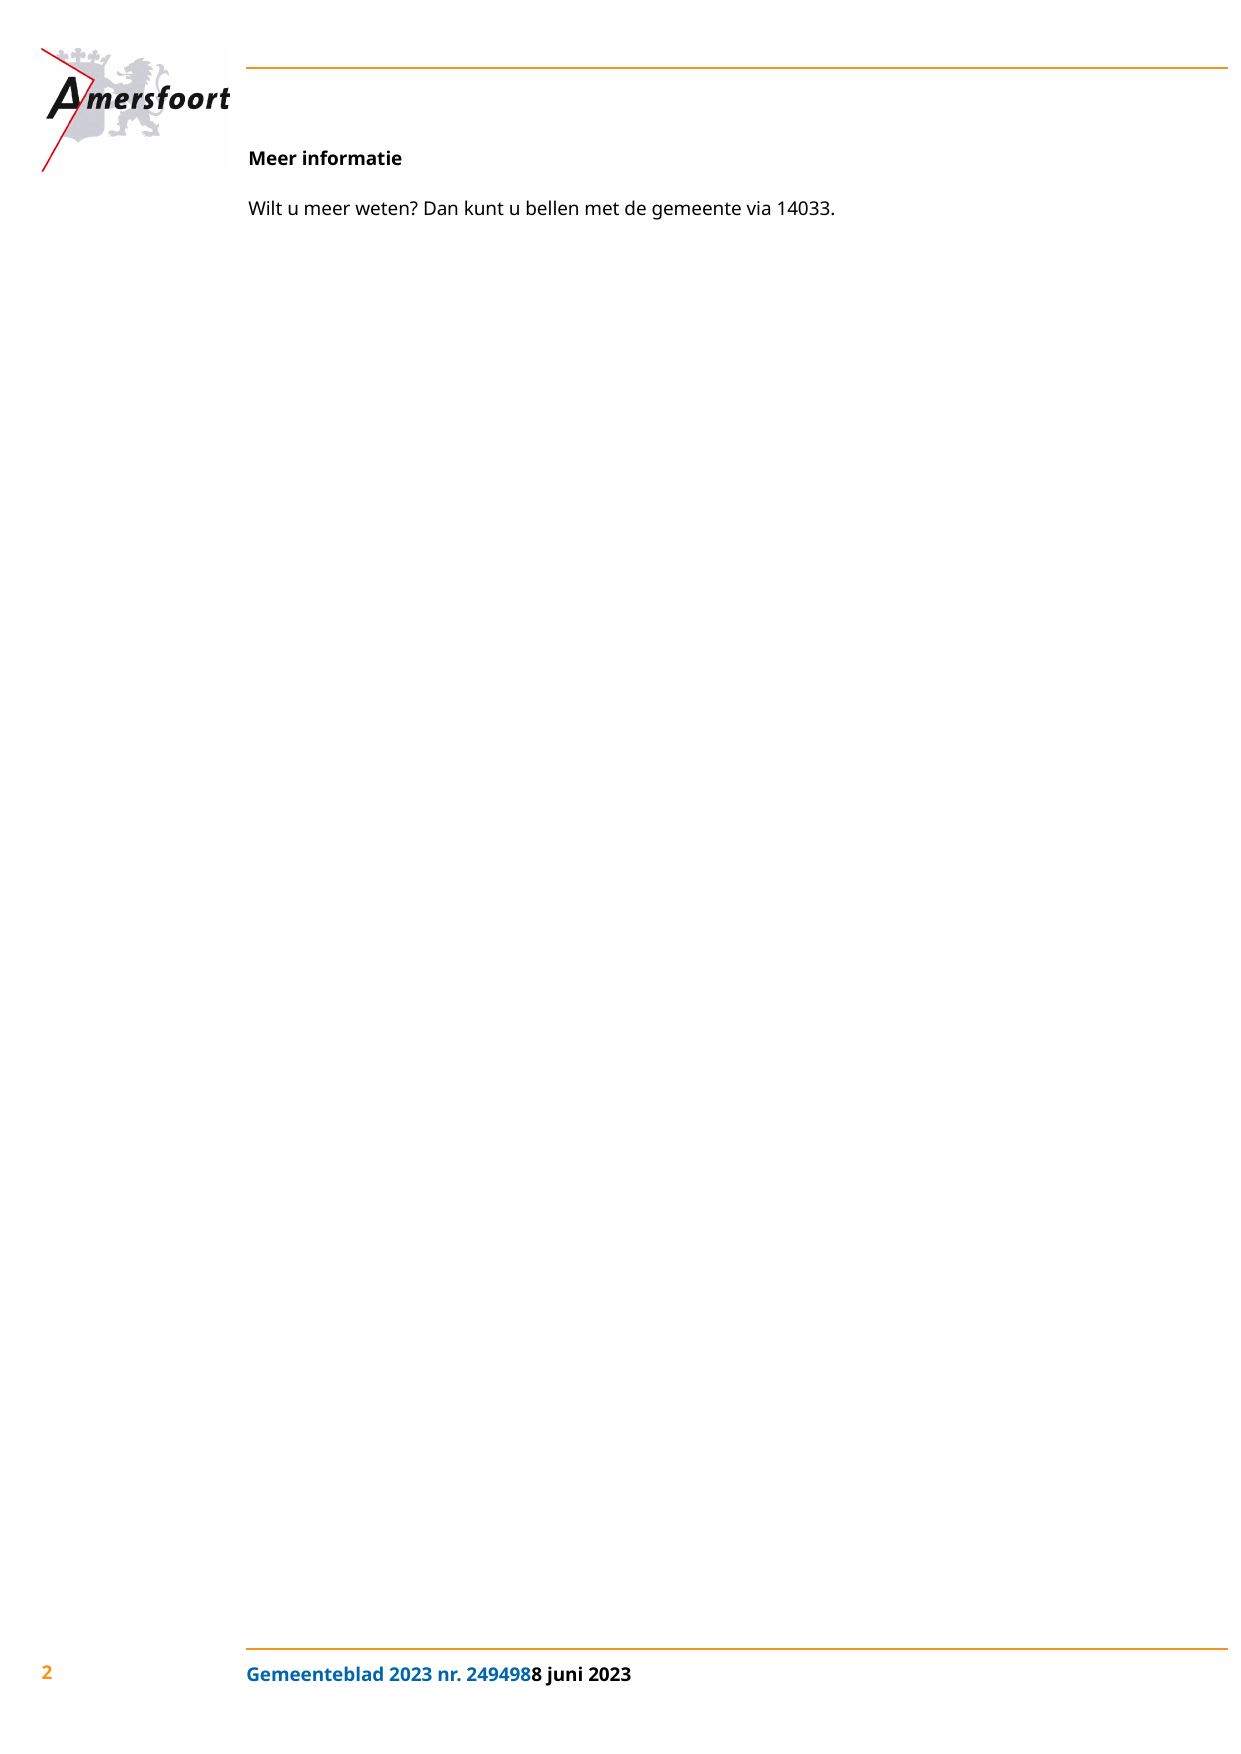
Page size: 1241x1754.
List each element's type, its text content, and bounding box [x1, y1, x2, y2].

picture [41, 47, 231, 172]
text Meer informatie [248, 145, 1152, 171]
text Wilt u meer weten? Dan kunt u bellen met de gemeente via 14033. [248, 196, 1152, 221]
